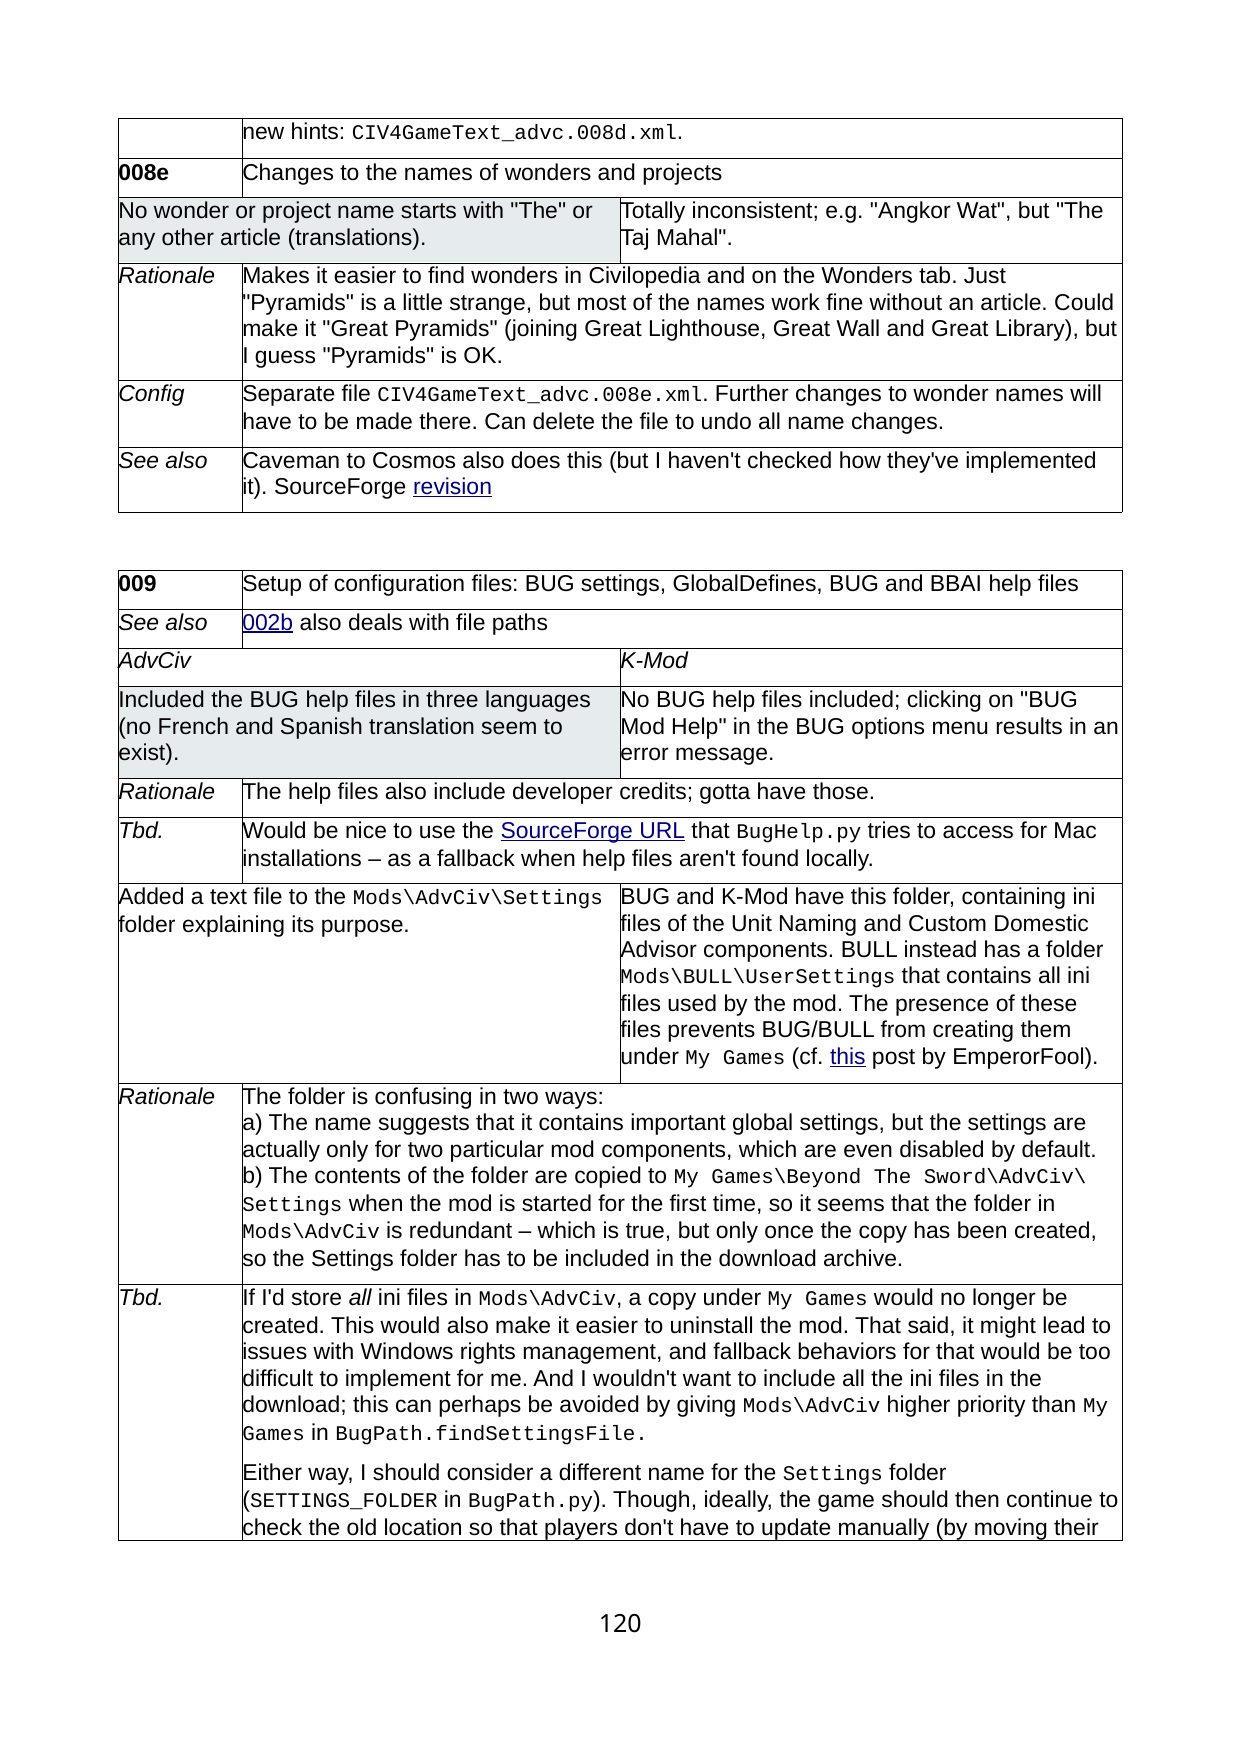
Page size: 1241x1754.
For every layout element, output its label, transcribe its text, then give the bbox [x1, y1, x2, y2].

table_cell No BUG help files included; clicking on "BUG Mod Help" in the BUG options menu results in an error message. [621, 687, 1122, 778]
table_cell Makes it easier to find wonders in Civilopedia and on the Wonders tab. Just "Pyramids" is a little strange, but most of the names work fine without an article. Could make it "Great Pyramids" (joining Great Lighthouse, Great Wall and Great Library), but I guess "Pyramids" is OK. [243, 264, 1122, 380]
table_cell [119, 119, 242, 158]
table_cell Changes to the names of wonders and projects [243, 159, 1122, 197]
table_cell Caveman to Cosmos also does this (but I haven't checked how they've implemented it). SourceForge revision [243, 448, 1122, 512]
table_header 009 [119, 571, 242, 608]
table_cell K-Mod [621, 649, 1122, 686]
table_cell Included the BUG help files in three languages (no French and Spanish translation seem to exist). [119, 687, 620, 778]
table_cell 002b also deals with file paths [243, 610, 1122, 647]
table_cell Added a text file to the Mods\AdvCiv\Settings folder explaining its purpose. [119, 884, 620, 1083]
table_cell Tbd. [119, 818, 242, 883]
table_cell If I'd store all ini files in Mods\AdvCiv, a copy under My Games would no longer be created. This would also make it easier to uninstall the mod. That said, it might lead to issues with Windows rights management, and fallback behaviors for that would be too difficult to implement for me. And I wouldn't want to include all the ini files in the download; this can perhaps be avoided by giving Mods\AdvCiv higher priority than My Games in BugPath.findSettingsFile. Either way, I should consider a different name for the Settings folder (SETTINGS_FOLDER in BugPath.py). Though, ideally, the game should then continue to check the old location so that players don't have to update manually (by moving their [243, 1285, 1122, 1540]
table_cell Totally inconsistent; e.g. "Angkor Wat", but "The Taj Mahal". [621, 198, 1122, 262]
table_cell See also [119, 610, 242, 647]
table_cell Would be nice to use the SourceForge URL that BugHelp.py tries to access for Mac installations – as a fallback when help files aren't found locally. [243, 818, 1122, 883]
table_cell Config [119, 381, 242, 447]
table_cell Rationale [119, 779, 242, 817]
table_cell 008e [119, 159, 242, 197]
table_cell Separate file CIV4GameText_advc.008e.xml. Further changes to wonder names will have to be made there. Can delete the file to undo all name changes. [243, 381, 1122, 447]
table_cell Rationale [119, 1084, 242, 1284]
table_cell The help files also include developer credits; gotta have those. [243, 779, 1122, 817]
table_cell BUG and K-Mod have this folder, containing ini files of the Unit Naming and Custom Domestic Advisor components. BULL instead has a folder Mods\BULL\UserSettings that contains all ini files used by the mod. The presence of these files prevents BUG/BULL from creating them under My Games (cf. this post by EmperorFool). [621, 884, 1122, 1083]
table_cell See also [119, 448, 242, 512]
table_cell The folder is confusing in two ways: a) The name suggests that it contains important global settings, but the settings are actually only for two particular mod components, which are even disabled by default. b) The contents of the folder are copied to My Games\Beyond The Sword\AdvCiv\Settings when the mod is started for the first time, so it seems that the folder in Mods\AdvCiv is redundant – which is true, but only once the copy has been created, so the Settings folder has to be included in the download archive. [243, 1084, 1122, 1284]
table_cell new hints: CIV4GameText_advc.008d.xml. [243, 119, 1122, 158]
table_cell AdvCiv [119, 649, 620, 686]
table_cell Tbd. [119, 1285, 242, 1540]
table_cell Rationale [119, 264, 242, 380]
table_cell No wonder or project name starts with "The" or any other article (translations). [119, 198, 620, 262]
table_header Setup of configuration files: BUG settings, GlobalDefines, BUG and BBAI help files [243, 571, 1122, 608]
